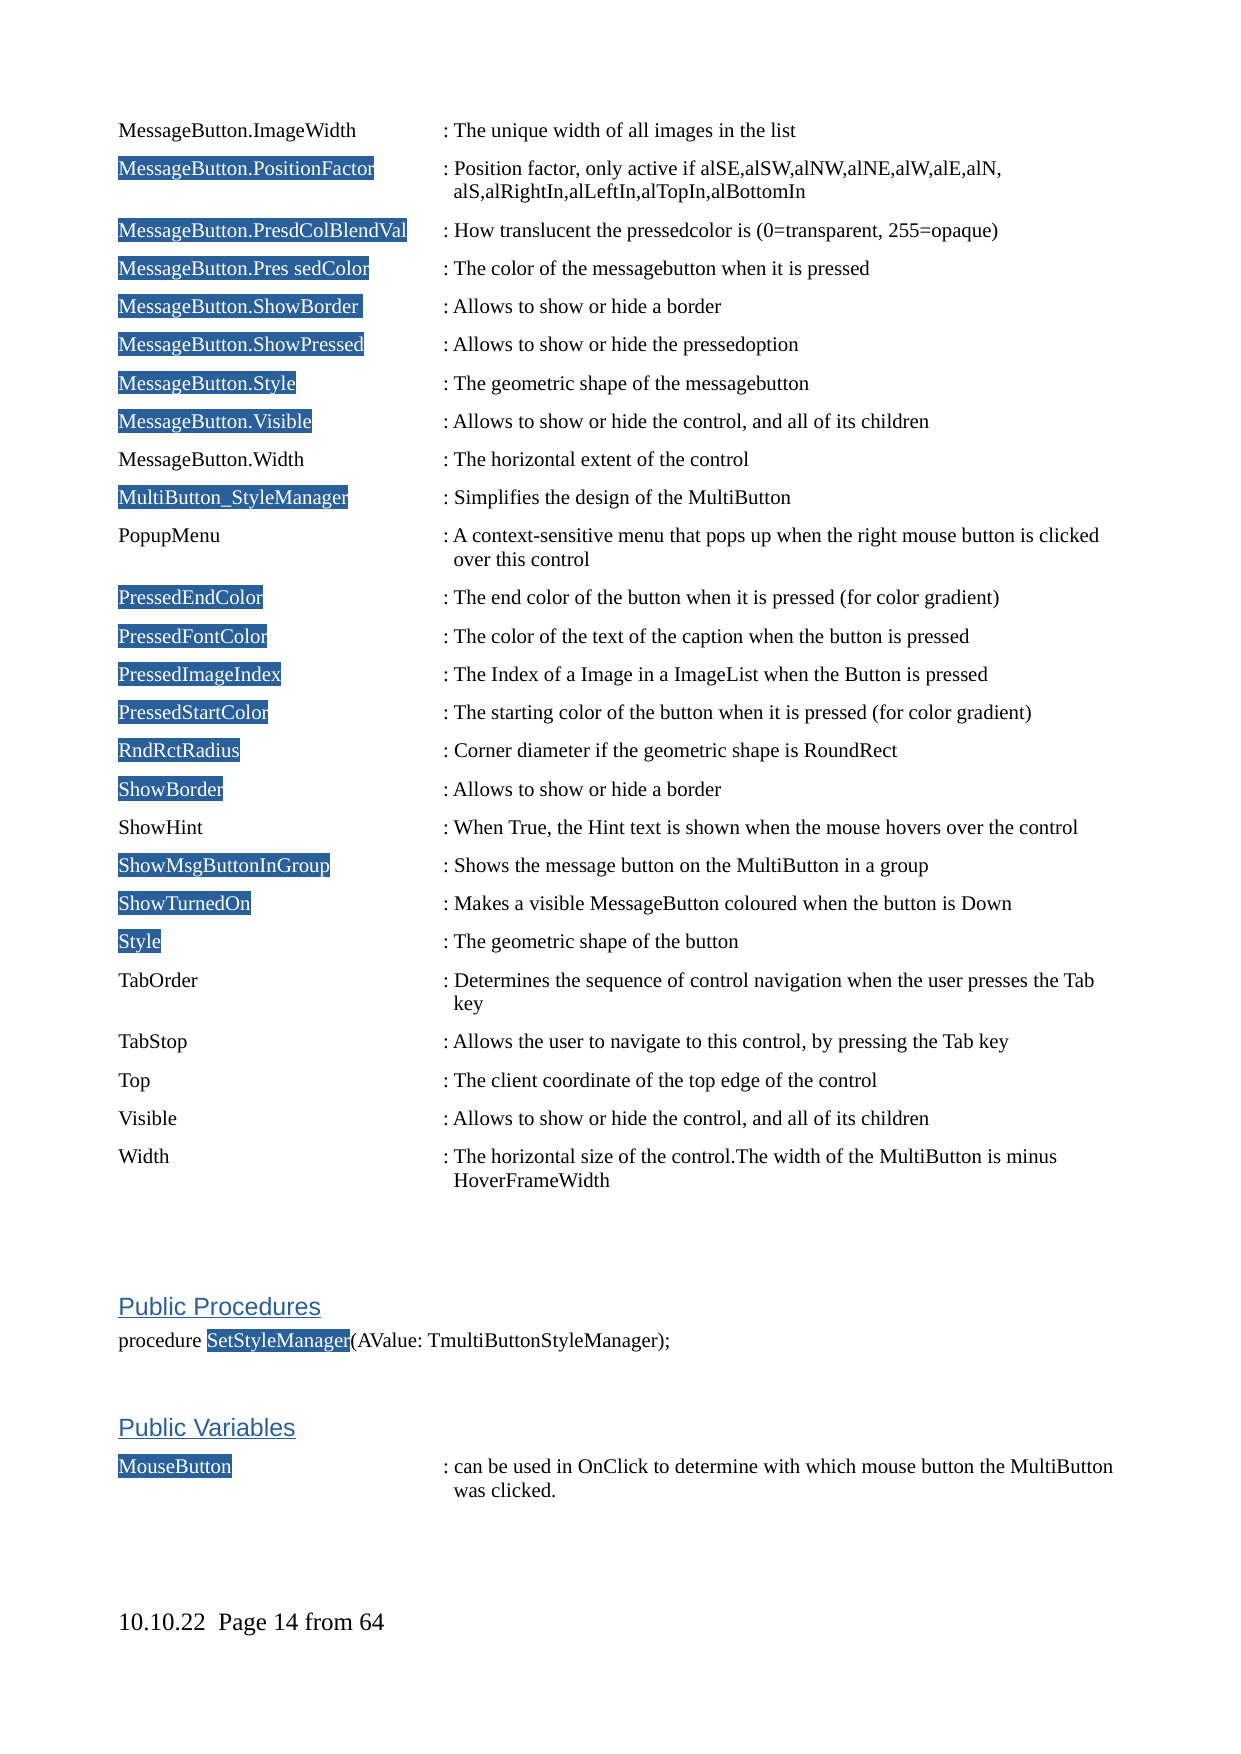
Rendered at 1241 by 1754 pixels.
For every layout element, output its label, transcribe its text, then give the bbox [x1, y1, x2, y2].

text Width : The horizontal size of the control.The width of the MultiButton is minus HoverFrameWidth [118, 1145, 1122, 1192]
text MultiButton_StyleManager : Simplifies the design of the MultiButton [118, 486, 1122, 509]
text PressedEndColor : The end color of the button when it is pressed (for color gradient) [118, 586, 1122, 609]
text MessageButton.Visible : Allows to show or hide the control, and all of its children [118, 409, 1122, 433]
text MessageButton.ShowBorder : Allows to show or hide a border [118, 295, 1122, 318]
text PressedImageIndex : The Index of a Image in a ImageList when the Button is pressed [118, 662, 1122, 686]
text RndRctRadius : Corner diameter if the geometric shape is RoundRect [118, 739, 1122, 762]
text MessageButton.Pres sedColor : The color of the messagebutton when it is pressed [118, 256, 1122, 280]
text MouseButton : can be used in OnClick to determine with which mouse button the MultiButton was clicked. [118, 1455, 1122, 1502]
subtitle Public Variables [118, 1413, 1122, 1442]
text MessageButton.PresdColBlendVal : How translucent the pressedcolor is (0=transparent, 255=opaque) [118, 218, 1122, 242]
text MessageButton.ShowPressed : Allows to show or hide the pressedoption [118, 333, 1122, 357]
text MessageButton.Style : The geometric shape of the messagebutton [118, 371, 1122, 395]
text ShowBorder : Allows to show or hide a border [118, 777, 1122, 801]
text ShowHint : When True, the Hint text is shown when the mouse hovers over the control [118, 815, 1122, 839]
subtitle Public Procedures [118, 1292, 1122, 1321]
text PressedFontColor : The color of the text of the caption when the button is pressed [118, 624, 1122, 648]
text Visible : Allows to show or hide the control, and all of its children [118, 1107, 1122, 1130]
text ShowMsgButtonInGroup : Shows the message button on the MultiButton in a group [118, 853, 1122, 877]
text ShowTurnedOn : Makes a visible MessageButton coloured when the button is Down [118, 892, 1122, 915]
text TabStop : Allows the user to navigate to this control, by pressing the Tab key [118, 1030, 1122, 1054]
text PressedStartColor : The starting color of the button when it is pressed (for color gradient) [118, 701, 1122, 724]
text MessageButton.PositionFactor : Position factor, only active if alSE,alSW,alNW,alNE,alW,alE,alN, alS,alRightIn,alLeftIn,alTopIn,alBottomIn [118, 156, 1122, 204]
text Top : The client coordinate of the top edge of the control [118, 1068, 1122, 1092]
text Style : The geometric shape of the button [118, 930, 1122, 954]
text TabOrder : Determines the sequence of control navigation when the user presses the Tab key [118, 968, 1122, 1016]
text MessageButton.ImageWidth : The unique width of all images in the list [118, 118, 1122, 142]
text PopupMenu : A context-sensitive menu that pops up when the right mouse button is clicked over this control [118, 524, 1122, 571]
text procedure SetStyleManager(AValue: TmultiButtonStyleManager); [118, 1334, 1122, 1351]
text MessageButton.Width : The horizontal extent of the control [118, 448, 1122, 471]
